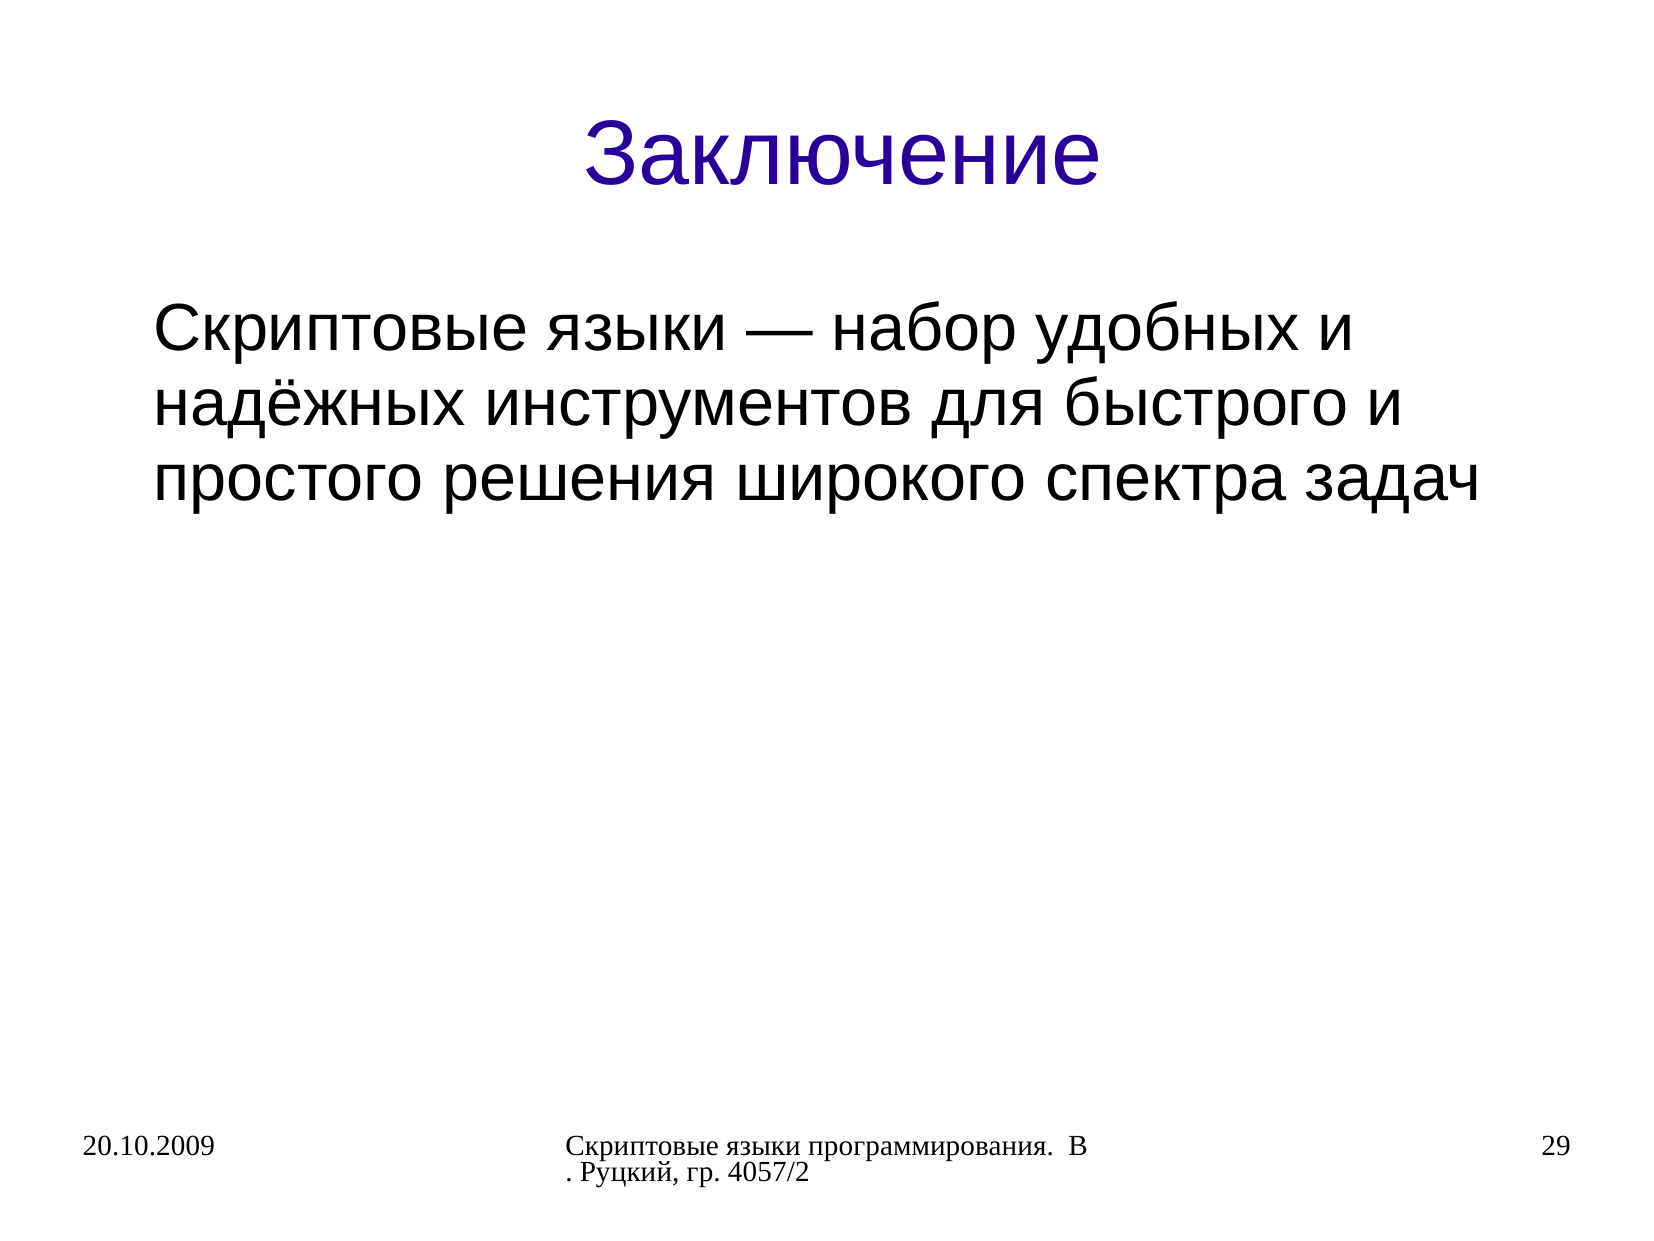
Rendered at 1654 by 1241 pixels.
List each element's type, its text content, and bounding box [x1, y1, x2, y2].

title Заключение [82, 56, 1571, 250]
list Скриптовые языки — набор удобныx и надёжныx инструментов для быстрого и простого решения широкого спектра задач [82, 290, 1571, 1109]
